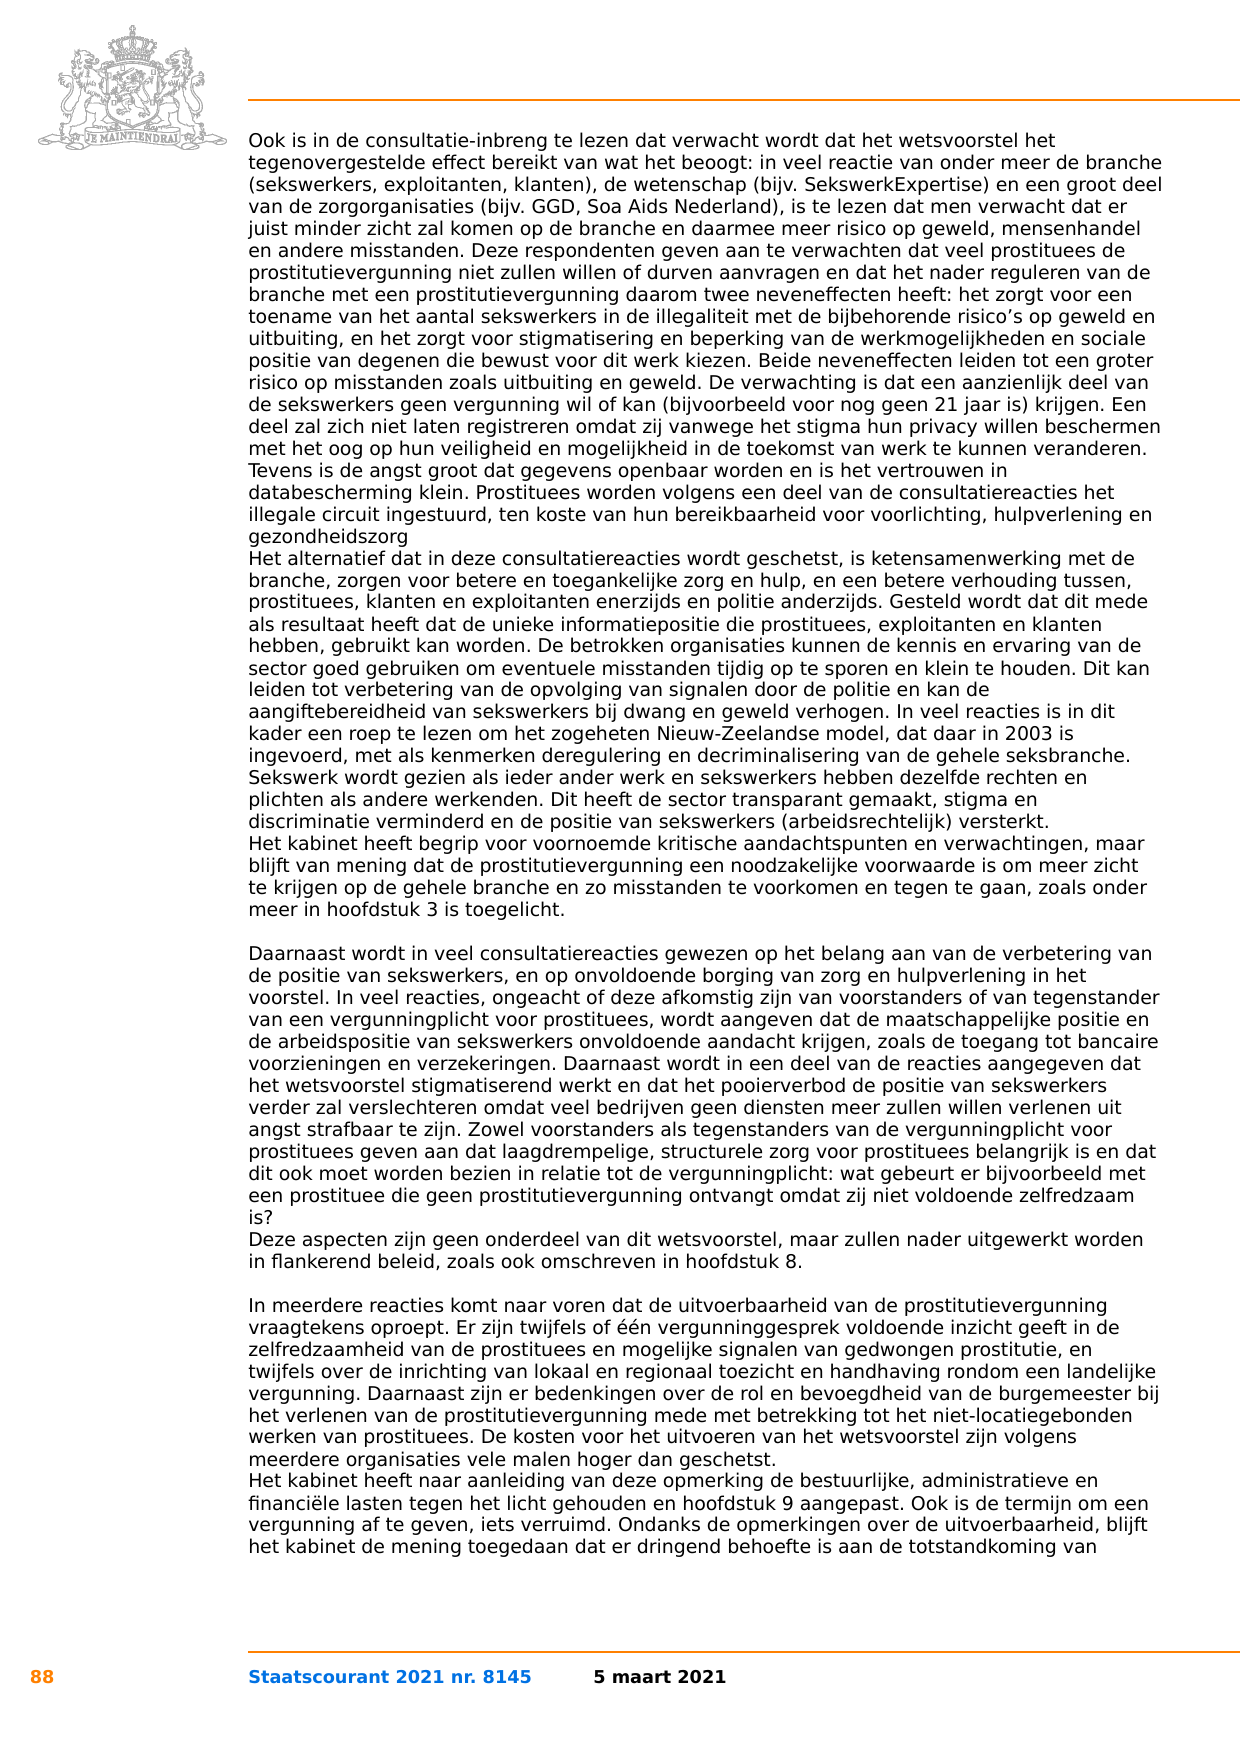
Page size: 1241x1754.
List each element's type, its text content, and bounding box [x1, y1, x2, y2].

text Ook is in de consultatie-inbreng te lezen dat verwacht wordt dat het wetsvoorstel het tegenovergestelde effect bereikt van wat het beoogt: in veel reactie van onder meer de branche (sekswerkers, exploitanten, klanten), de wetenschap (bijv. SekswerkExpertise) en een groot deel van de zorgorganisaties (bijv. GGD, Soa Aids Nederland), is te lezen dat men verwacht dat er juist minder zicht zal komen op de branche en daarmee meer risico op geweld, mensenhandel en andere misstanden. Deze respondenten geven aan te verwachten dat veel prostituees de prostitutievergunning niet zullen willen of durven aanvragen en dat het nader reguleren van de branche met een prostitutievergunning daarom twee neveneffecten heeft: het zorgt voor een toename van het aantal sekswerkers in de illegaliteit met de bijbehorende risico’s op geweld en uitbuiting, en het zorgt voor stigmatisering en beperking van de werkmogelijkheden en sociale positie van degenen die bewust voor dit werk kiezen. Beide neveneffecten leiden tot een groter risico op misstanden zoals uitbuiting en geweld. De verwachting is dat een aanzienlijk deel van de sekswerkers geen vergunning wil of kan (bijvoorbeeld voor nog geen 21 jaar is) krijgen. Een deel zal zich niet laten registreren omdat zij vanwege het stigma hun privacy willen beschermen met het oog op hun veiligheid en mogelijkheid in de toekomst van werk te kunnen veranderen. Tevens is de angst groot dat gegevens openbaar worden en is het vertrouwen in databescherming klein. Prostituees worden volgens een deel van de consultatiereacties het illegale circuit ingestuurd, ten koste van hun bereikbaarheid voor voorlichting, hulpverlening en gezondheidszorg [248, 130, 1163, 547]
text Het kabinet heeft begrip voor voornoemde kritische aandachtspunten en verwachtingen, maar blijft van mening dat de prostitutievergunning een noodzakelijke voorwaarde is om meer zicht te krijgen op de gehele branche en zo misstanden te voorkomen en tegen te gaan, zoals onder meer in hoofdstuk 3 is toegelicht. [248, 833, 1163, 921]
picture [38, 25, 227, 150]
text Deze aspecten zijn geen onderdeel van dit wetsvoorstel, maar zullen nader uitgewerkt worden in flankerend beleid, zoals ook omschreven in hoofdstuk 8. [248, 1229, 1163, 1273]
text Het kabinet heeft naar aanleiding van deze opmerking de bestuurlijke, administratieve en financiële lasten tegen het licht gehouden en hoofdstuk 9 aangepast. Ook is de termijn om een vergunning af te geven, iets verruimd. Ondanks de opmerkingen over de uitvoerbaarheid, blijft het kabinet de mening toegedaan dat er dringend behoefte is aan de totstandkoming van [248, 1470, 1163, 1558]
text In meerdere reacties komt naar voren dat de uitvoerbaarheid van de prostitutievergunning vraagtekens oproept. Er zijn twijfels of één vergunninggesprek voldoende inzicht geeft in de zelfredzaamheid van de prostituees en mogelijke signalen van gedwongen prostitutie, en twijfels over de inrichting van lokaal en regionaal toezicht en handhaving rondom een landelijke vergunning. Daarnaast zijn er bedenkingen over de rol en bevoegdheid van de burgemeester bij het verlenen van de prostitutievergunning mede met betrekking tot het niet-locatiegebonden werken van prostituees. De kosten voor het uitvoeren van het wetsvoorstel zijn volgens meerdere organisaties vele malen hoger dan geschetst. [248, 1294, 1163, 1470]
text Het alternatief dat in deze consultatiereacties wordt geschetst, is ketensamenwerking met de branche, zorgen voor betere en toegankelijke zorg en hulp, en een betere verhouding tussen, prostituees, klanten en exploitanten enerzijds en politie anderzijds. Gesteld wordt dat dit mede als resultaat heeft dat de unieke informatiepositie die prostituees, exploitanten en klanten hebben, gebruikt kan worden. De betrokken organisaties kunnen de kennis en ervaring van de sector goed gebruiken om eventuele misstanden tijdig op te sporen en klein te houden. Dit kan leiden tot verbetering van de opvolging van signalen door de politie en kan de aangiftebereidheid van sekswerkers bij dwang en geweld verhogen. In veel reacties is in dit kader een roep te lezen om het zogeheten Nieuw-Zeelandse model, dat daar in 2003 is ingevoerd, met als kenmerken deregulering en decriminalisering van de gehele seksbranche. Sekswerk wordt gezien als ieder ander werk en sekswerkers hebben dezelfde rechten en plichten als andere werkenden. Dit heeft de sector transparant gemaakt, stigma en discriminatie verminderd en de positie van sekswerkers (arbeidsrechtelijk) versterkt. [248, 547, 1163, 833]
text Daarnaast wordt in veel consultatiereacties gewezen op het belang aan van de verbetering van de positie van sekswerkers, en op onvoldoende borging van zorg en hulpverlening in het voorstel. In veel reacties, ongeacht of deze afkomstig zijn van voorstanders of van tegenstander van een vergunningplicht voor prostituees, wordt aangeven dat de maatschappelijke positie en de arbeidspositie van sekswerkers onvoldoende aandacht krijgen, zoals de toegang tot bancaire voorzieningen en verzekeringen. Daarnaast wordt in een deel van de reacties aangegeven dat het wetsvoorstel stigmatiserend werkt en dat het pooierverbod de positie van sekswerkers verder zal verslechteren omdat veel bedrijven geen diensten meer zullen willen verlenen uit angst strafbaar te zijn. Zowel voorstanders als tegenstanders van de vergunningplicht voor prostituees geven aan dat laagdrempelige, structurele zorg voor prostituees belangrijk is en dat dit ook moet worden bezien in relatie tot de vergunningplicht: wat gebeurt er bijvoorbeeld met een prostituee die geen prostitutievergunning ontvangt omdat zij niet voldoende zelfredzaam is? [248, 943, 1163, 1229]
